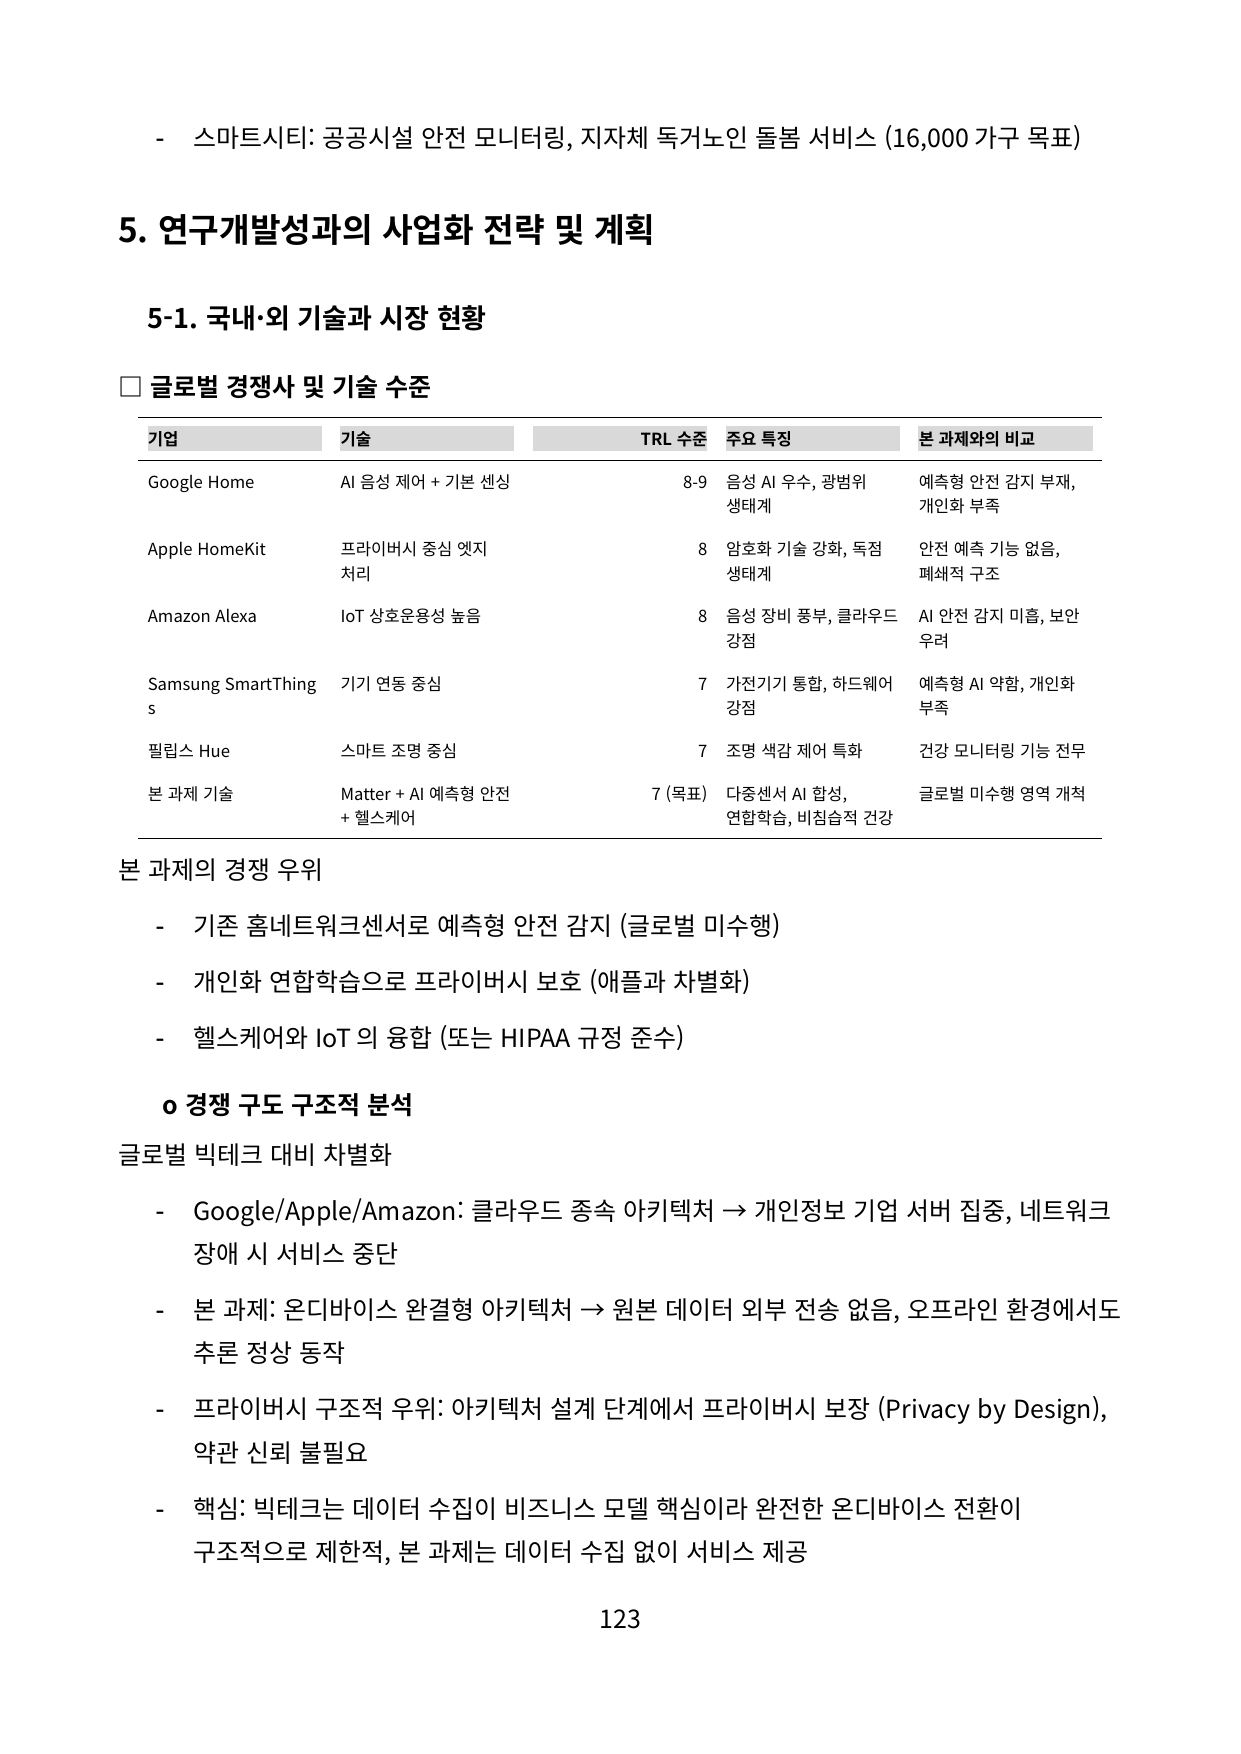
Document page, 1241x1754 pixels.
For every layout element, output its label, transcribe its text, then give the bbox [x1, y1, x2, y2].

text 본 과제의 경쟁 우위 [118, 850, 1122, 886]
table_cell 건강 모니터링 기능 전무 [909, 728, 1102, 771]
table_cell IoT 상호운용성 높음 [331, 594, 524, 661]
table_cell 스마트 조명 중심 [331, 728, 524, 771]
table_cell 안전 예측 기능 없음, 폐쇄적 구조 [909, 527, 1102, 594]
list 핵심: 빅테크는 데이터 수집이 비즈니스 모델 핵심이라 완전한 온디바이스 전환이 구조적으로 제한적, 본 과제는 데이터 수집 없이 서비스 제공 [156, 1489, 1122, 1569]
table_cell 다중센서 AI 합성, 연합학습, 비침습적 건강 [716, 771, 909, 838]
subtitle o 경쟁 구도 구조적 분석 [162, 1086, 1122, 1122]
table_cell 본 과제 기술 [138, 771, 331, 838]
list 본 과제: 온디바이스 완결형 아키텍처 → 원본 데이터 외부 전송 없음, 오프라인 환경에서도 추론 정상 동작 [156, 1290, 1122, 1370]
table_cell AI 안전 감지 미흡, 보안 우려 [909, 594, 1102, 661]
table_cell 글로벌 미수행 영역 개척 [909, 771, 1102, 838]
table_cell 예측형 AI 약함, 개인화 부족 [909, 661, 1102, 728]
table_cell 음성 AI 우수, 광범위 생태계 [716, 461, 909, 527]
table_cell Samsung SmartThings [138, 661, 331, 728]
table_cell 7 (목표) [524, 771, 716, 838]
table_cell 조명 색감 제어 특화 [716, 728, 909, 771]
table_cell 필립스 Hue [138, 728, 331, 771]
table_cell 기기 연동 중심 [331, 661, 524, 728]
subtitle □ 글로벌 경쟁사 및 기술 수준 [118, 367, 1122, 404]
list Google/Apple/Amazon: 클라우드 종속 아키텍처 → 개인정보 기업 서버 집중, 네트워크 장애 시 서비스 중단 [156, 1191, 1122, 1271]
table_cell Amazon Alexa [138, 594, 331, 661]
subtitle 5. 연구개발성과의 사업화 전략 및 계획 [118, 203, 1122, 252]
table_header 기술 [331, 418, 524, 460]
list 헬스케어와 IoT의 융합 (또는 HIPAA 규정 준수) [156, 1018, 1122, 1054]
table_cell 가전기기 통합, 하드웨어 강점 [716, 661, 909, 728]
table_cell 8 [524, 527, 716, 594]
table_cell Matter + AI 예측형 안전 + 헬스케어 [331, 771, 524, 838]
subtitle 5-1. 국내·외 기술과 시장 현황 [148, 297, 1122, 336]
table_cell 7 [524, 728, 716, 771]
list 개인화 연합학습으로 프라이버시 보호 (애플과 차별화) [156, 962, 1122, 998]
list 스마트시티: 공공시설 안전 모니터링, 지자체 독거노인 돌봄 서비스 (16,000가구 목표) [156, 118, 1122, 154]
table_cell Google Home [138, 461, 331, 527]
table_cell 음성 장비 풍부, 클라우드 강점 [716, 594, 909, 661]
table_header TRL 수준 [524, 418, 716, 460]
table_cell 8 [524, 594, 716, 661]
list 프라이버시 구조적 우위: 아키텍처 설계 단계에서 프라이버시 보장 (Privacy by Design), 약관 신뢰 불필요 [156, 1390, 1122, 1469]
list 기존 홈네트워크센서로 예측형 안전 감지 (글로벌 미수행) [156, 906, 1122, 942]
table_header 기업 [138, 418, 331, 460]
table_cell 프라이버시 중심 엣지 처리 [331, 527, 524, 594]
table_header 본 과제와의 비교 [909, 418, 1102, 460]
table_cell Apple HomeKit [138, 527, 331, 594]
table_cell 8-9 [524, 461, 716, 527]
text 글로벌 빅테크 대비 차별화 [118, 1135, 1122, 1171]
table_cell 7 [524, 661, 716, 728]
table_cell 암호화 기술 강화, 독점 생태계 [716, 527, 909, 594]
table_cell 예측형 안전 감지 부재, 개인화 부족 [909, 461, 1102, 527]
table_cell AI 음성 제어 + 기본 센싱 [331, 461, 524, 527]
table_header 주요 특징 [716, 418, 909, 460]
